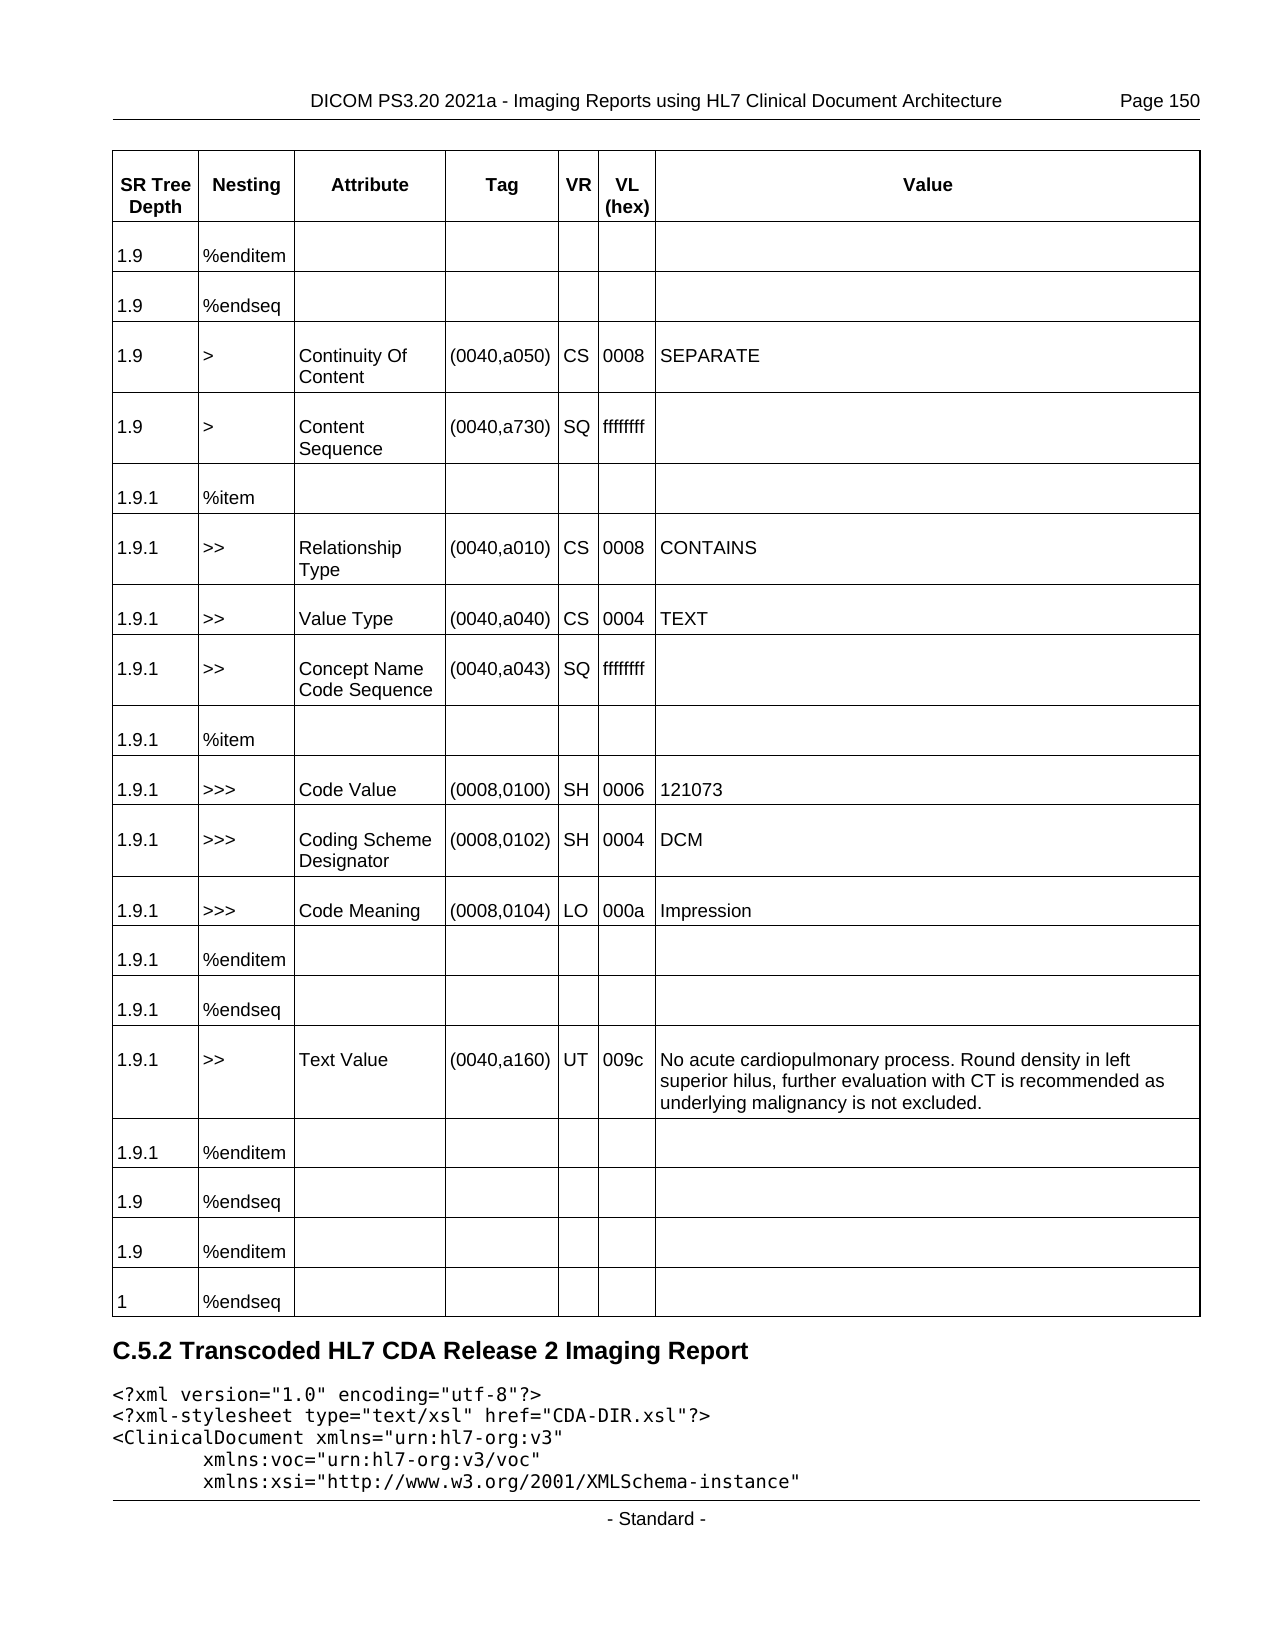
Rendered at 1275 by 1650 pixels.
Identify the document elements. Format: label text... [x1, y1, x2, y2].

table_cell [446, 976, 558, 1025]
table_cell > [199, 322, 294, 392]
table_cell [559, 976, 598, 1025]
table_cell [599, 706, 655, 755]
table_cell 1.9.1 [113, 514, 198, 584]
table_cell [599, 272, 655, 321]
table_cell %enditem [199, 1218, 294, 1267]
text <?xml version="1.0" encoding="utf-8"?> <?xml-stylesheet type="text/xsl" href="CDA-DIR.xsl"?> <ClinicalDocument xmlns="urn:hl7-org:v3" xmlns:voc="urn:hl7-org:v3/voc" xmlns:xsi="http://www.w3.org/2001/XMLSchema-instance" [112, 1383, 1200, 1493]
table_cell [446, 926, 558, 975]
table_cell ffffffff [599, 393, 655, 463]
table_cell (0040,a040) [446, 585, 558, 634]
table_cell [446, 272, 558, 321]
table_cell (0040,a730) [446, 393, 558, 463]
table_cell [446, 464, 558, 513]
table_cell [599, 976, 655, 1025]
table_cell 1.9.1 [113, 926, 198, 975]
table_cell Coding Scheme Designator [295, 805, 445, 876]
table_header VR [559, 151, 598, 221]
table_header Tag [446, 151, 558, 221]
table_cell 0008 [599, 322, 655, 392]
table_cell 1.9 [113, 322, 198, 392]
table_cell [446, 1218, 558, 1267]
table_cell SH [559, 756, 598, 804]
table_cell [295, 1268, 445, 1316]
table_cell [559, 1119, 598, 1167]
table_cell [446, 1268, 558, 1316]
table_cell 1.9 [113, 1218, 198, 1267]
table_cell Content Sequence [295, 393, 445, 463]
table_cell [656, 222, 1199, 271]
table_cell >> [199, 585, 294, 634]
table_header SR Tree Depth [113, 151, 198, 221]
table_cell CS [559, 514, 598, 584]
table_cell (0008,0102) [446, 805, 558, 876]
table_cell [295, 272, 445, 321]
table_cell UT [559, 1026, 598, 1117]
table_cell 1 [113, 1268, 198, 1316]
table_cell [446, 222, 558, 271]
table_cell 1.9.1 [113, 1026, 198, 1117]
table_cell 009c [599, 1026, 655, 1117]
table_cell 1.9.1 [113, 464, 198, 513]
table_cell 1.9.1 [113, 635, 198, 705]
table_cell SEPARATE [656, 322, 1199, 392]
table_header VL (hex) [599, 151, 655, 221]
table_cell >> [199, 635, 294, 705]
table_cell [559, 1268, 598, 1316]
table_cell [656, 706, 1199, 755]
table_cell [295, 1168, 445, 1217]
table_cell 000a [599, 877, 655, 925]
table_cell [656, 272, 1199, 321]
table_cell 1.9.1 [113, 585, 198, 634]
table_cell (0040,a050) [446, 322, 558, 392]
table_cell CONTAINS [656, 514, 1199, 584]
table_cell %endseq [199, 1268, 294, 1316]
table_cell 1.9 [113, 393, 198, 463]
table_cell Continuity Of Content [295, 322, 445, 392]
table_cell 1.9.1 [113, 706, 198, 755]
table_cell %item [199, 464, 294, 513]
table_cell SQ [559, 635, 598, 705]
table_cell [599, 1168, 655, 1217]
table_cell >>> [199, 756, 294, 804]
table_cell >>> [199, 805, 294, 876]
table_cell [599, 1218, 655, 1267]
table_cell [295, 1218, 445, 1267]
table_cell >> [199, 514, 294, 584]
table_cell ffffffff [599, 635, 655, 705]
table_cell %endseq [199, 976, 294, 1025]
table_cell (0008,0100) [446, 756, 558, 804]
table_cell [656, 1119, 1199, 1167]
table_cell 1.9.1 [113, 976, 198, 1025]
table_cell 0004 [599, 585, 655, 634]
table_cell 1.9 [113, 1168, 198, 1217]
table_cell (0040,a160) [446, 1026, 558, 1117]
table_cell >> [199, 1026, 294, 1117]
table_cell 121073 [656, 756, 1199, 804]
table_cell Value Type [295, 585, 445, 634]
table_cell DCM [656, 805, 1199, 876]
table_cell [559, 222, 598, 271]
table_cell 1.9.1 [113, 1119, 198, 1167]
table_cell Code Meaning [295, 877, 445, 925]
table_cell [656, 464, 1199, 513]
table_cell 1.9.1 [113, 877, 198, 925]
table_cell [559, 464, 598, 513]
table_cell > [199, 393, 294, 463]
table_cell [599, 464, 655, 513]
table_cell 1.9.1 [113, 756, 198, 804]
table_header Value [656, 151, 1199, 221]
table_cell 0006 [599, 756, 655, 804]
table_cell >>> [199, 877, 294, 925]
table_cell %endseq [199, 1168, 294, 1217]
table_cell 0004 [599, 805, 655, 876]
table_cell [656, 1168, 1199, 1217]
table_cell CS [559, 322, 598, 392]
table_cell No acute cardiopulmonary process. Round density in left superior hilus, further evaluation with CT is recommended as underlying malignancy is not excluded. [656, 1026, 1199, 1117]
table_cell SQ [559, 393, 598, 463]
table_cell 1.9 [113, 222, 198, 271]
table_cell [559, 1218, 598, 1267]
table_cell CS [559, 585, 598, 634]
table_cell [599, 1268, 655, 1316]
table_cell [446, 1168, 558, 1217]
table_cell SH [559, 805, 598, 876]
table_cell [656, 926, 1199, 975]
table_cell [446, 706, 558, 755]
table_cell 0008 [599, 514, 655, 584]
table_cell [656, 976, 1199, 1025]
table_cell (0040,a010) [446, 514, 558, 584]
table_header Attribute [295, 151, 445, 221]
table_cell TEXT [656, 585, 1199, 634]
table_cell [599, 926, 655, 975]
table_cell %item [199, 706, 294, 755]
table_cell %enditem [199, 222, 294, 271]
text C.5.2 Transcoded HL7 CDA Release 2 Imaging Report [112, 1336, 1200, 1365]
table_cell [559, 706, 598, 755]
table_cell [559, 1168, 598, 1217]
table_cell 1.9.1 [113, 805, 198, 876]
table_cell [559, 272, 598, 321]
table_cell [599, 222, 655, 271]
table_cell (0008,0104) [446, 877, 558, 925]
table_cell Impression [656, 877, 1199, 925]
table_cell LO [559, 877, 598, 925]
table_cell Code Value [295, 756, 445, 804]
table_cell 1.9 [113, 272, 198, 321]
table_cell (0040,a043) [446, 635, 558, 705]
table_cell Relationship Type [295, 514, 445, 584]
table_cell %enditem [199, 926, 294, 975]
table_cell [295, 706, 445, 755]
table_cell [295, 926, 445, 975]
table_cell [559, 926, 598, 975]
table_cell [656, 635, 1199, 705]
table_cell Concept Name Code Sequence [295, 635, 445, 705]
table_cell Text Value [295, 1026, 445, 1117]
table_cell [295, 976, 445, 1025]
table_cell %endseq [199, 272, 294, 321]
table_cell [599, 1119, 655, 1167]
table_header Nesting [199, 151, 294, 221]
table_cell %enditem [199, 1119, 294, 1167]
table_cell [656, 1268, 1199, 1316]
table_cell [656, 393, 1199, 463]
table_cell [446, 1119, 558, 1167]
table_cell [656, 1218, 1199, 1267]
table_cell [295, 1119, 445, 1167]
table_cell [295, 222, 445, 271]
table_cell [295, 464, 445, 513]
